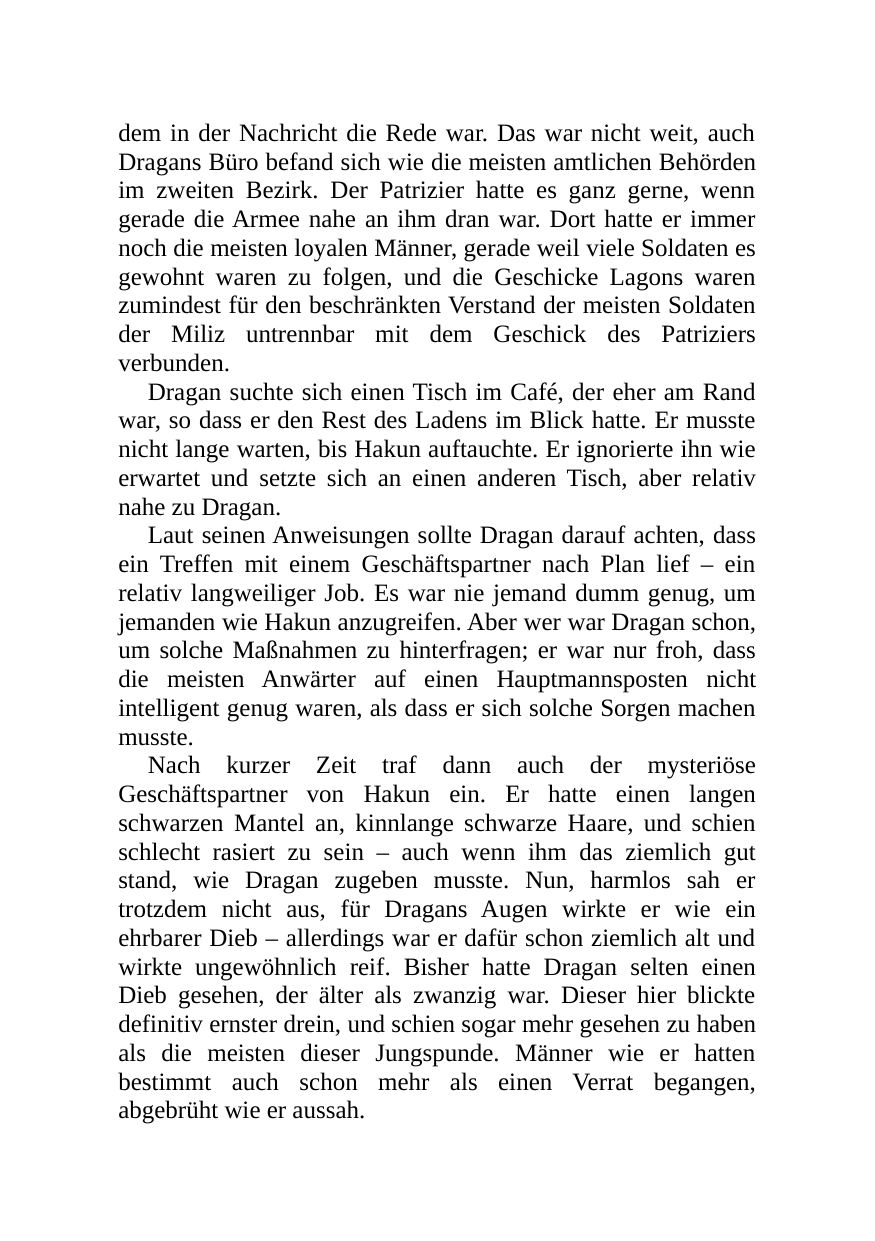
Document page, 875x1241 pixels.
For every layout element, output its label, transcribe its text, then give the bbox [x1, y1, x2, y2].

text Nach kurzer Zeit traf dann auch der mysteriöse Geschäftspartner von Hakun ein. Er hatte einen langen schwarzen Mantel an, kinnlange schwarze Haare, und schien schlecht rasiert zu sein – auch wenn ihm das ziemlich gut stand, wie Dragan zugeben musste. Nun, harmlos sah er trotzdem nicht aus, für Dragans Augen wirkte er wie ein ehrbarer Dieb – allerdings war er dafür schon ziemlich alt und wirkte ungewöhnlich reif. Bisher hatte Dragan selten einen Dieb gesehen, der älter als zwanzig war. Dieser hier blickte definitiv ernster drein, und schien sogar mehr gesehen zu haben als die meisten dieser Jungspunde. Männer wie er hatten bestimmt auch schon mehr als einen Verrat begangen, abgebrüht wie er aussah. [118, 751, 756, 1124]
text dem in der Nachricht die Rede war. Das war nicht weit, auch Dragans Büro befand sich wie die meisten amtlichen Behörden im zweiten Bezirk. Der Patrizier hatte es ganz gerne, wenn gerade die Armee nahe an ihm dran war. Dort hatte er immer noch die meisten loyalen Männer, gerade weil viele Soldaten es gewohnt waren zu folgen, und die Geschicke Lagons waren zumindest für den beschränkten Verstand der meisten Soldaten der Miliz untrennbar mit dem Geschick des Patriziers verbunden. [118, 118, 756, 377]
text Laut seinen Anweisungen sollte Dragan darauf achten, dass ein Treffen mit einem Geschäftspartner nach Plan lief – ein relativ langweiliger Job. Es war nie jemand dumm genug, um jemanden wie Hakun anzugreifen. Aber wer war Dragan schon, um solche Maßnahmen zu hinterfragen; er war nur froh, dass die meisten Anwärter auf einen Hauptmannsposten nicht intelligent genug waren, als dass er sich solche Sorgen machen musste. [118, 521, 756, 751]
text Dragan suchte sich einen Tisch im Café, der eher am Rand war, so dass er den Rest des Ladens im Blick hatte. Er musste nicht lange warten, bis Hakun auftauchte. Er ignorierte ihn wie erwartet und setzte sich an einen anderen Tisch, aber relativ nahe zu Dragan. [118, 377, 756, 521]
